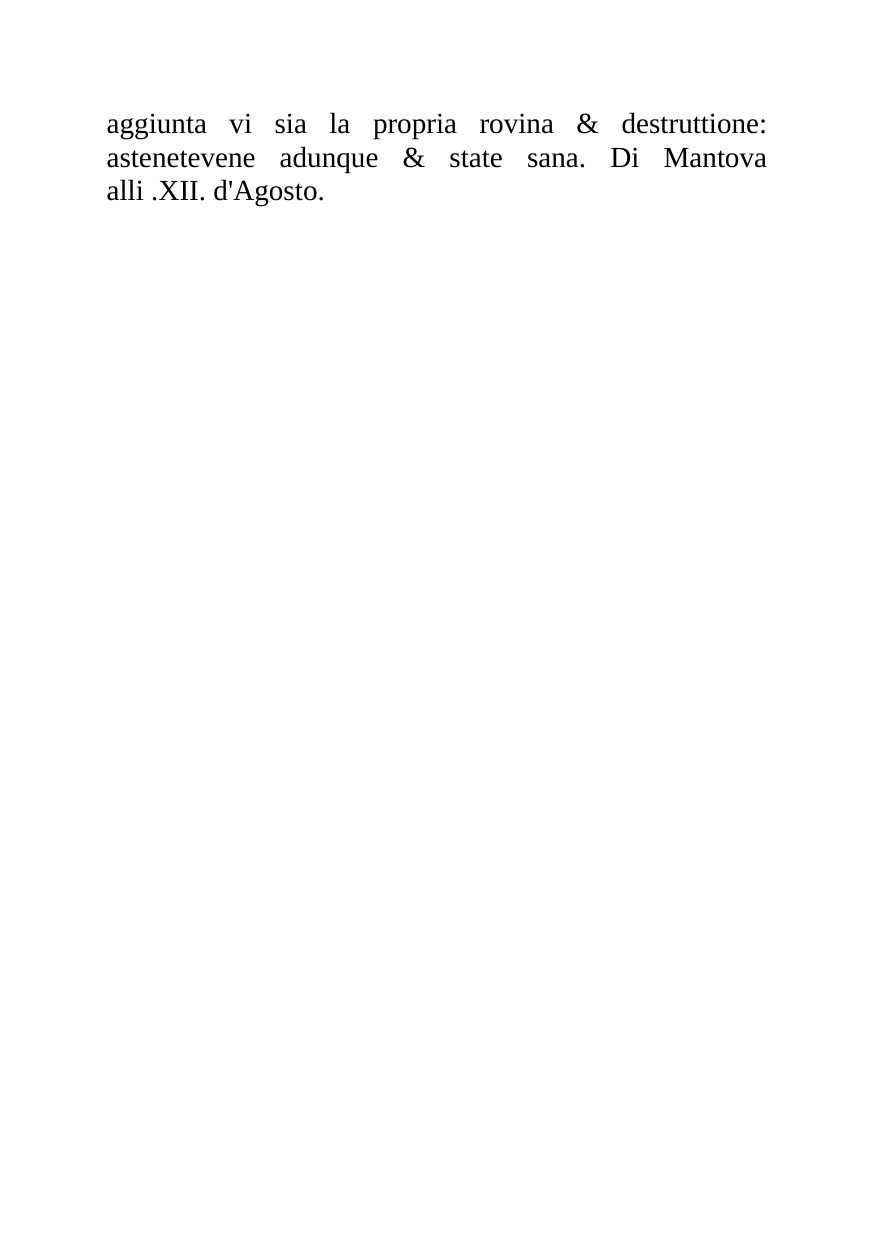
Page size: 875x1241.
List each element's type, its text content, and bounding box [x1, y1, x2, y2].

text aggiunta vi sia la propria rovina & destruttione: astenetevene adunque & state sana. Di Mantova alli .XII. d'Agosto. [106, 106, 768, 207]
